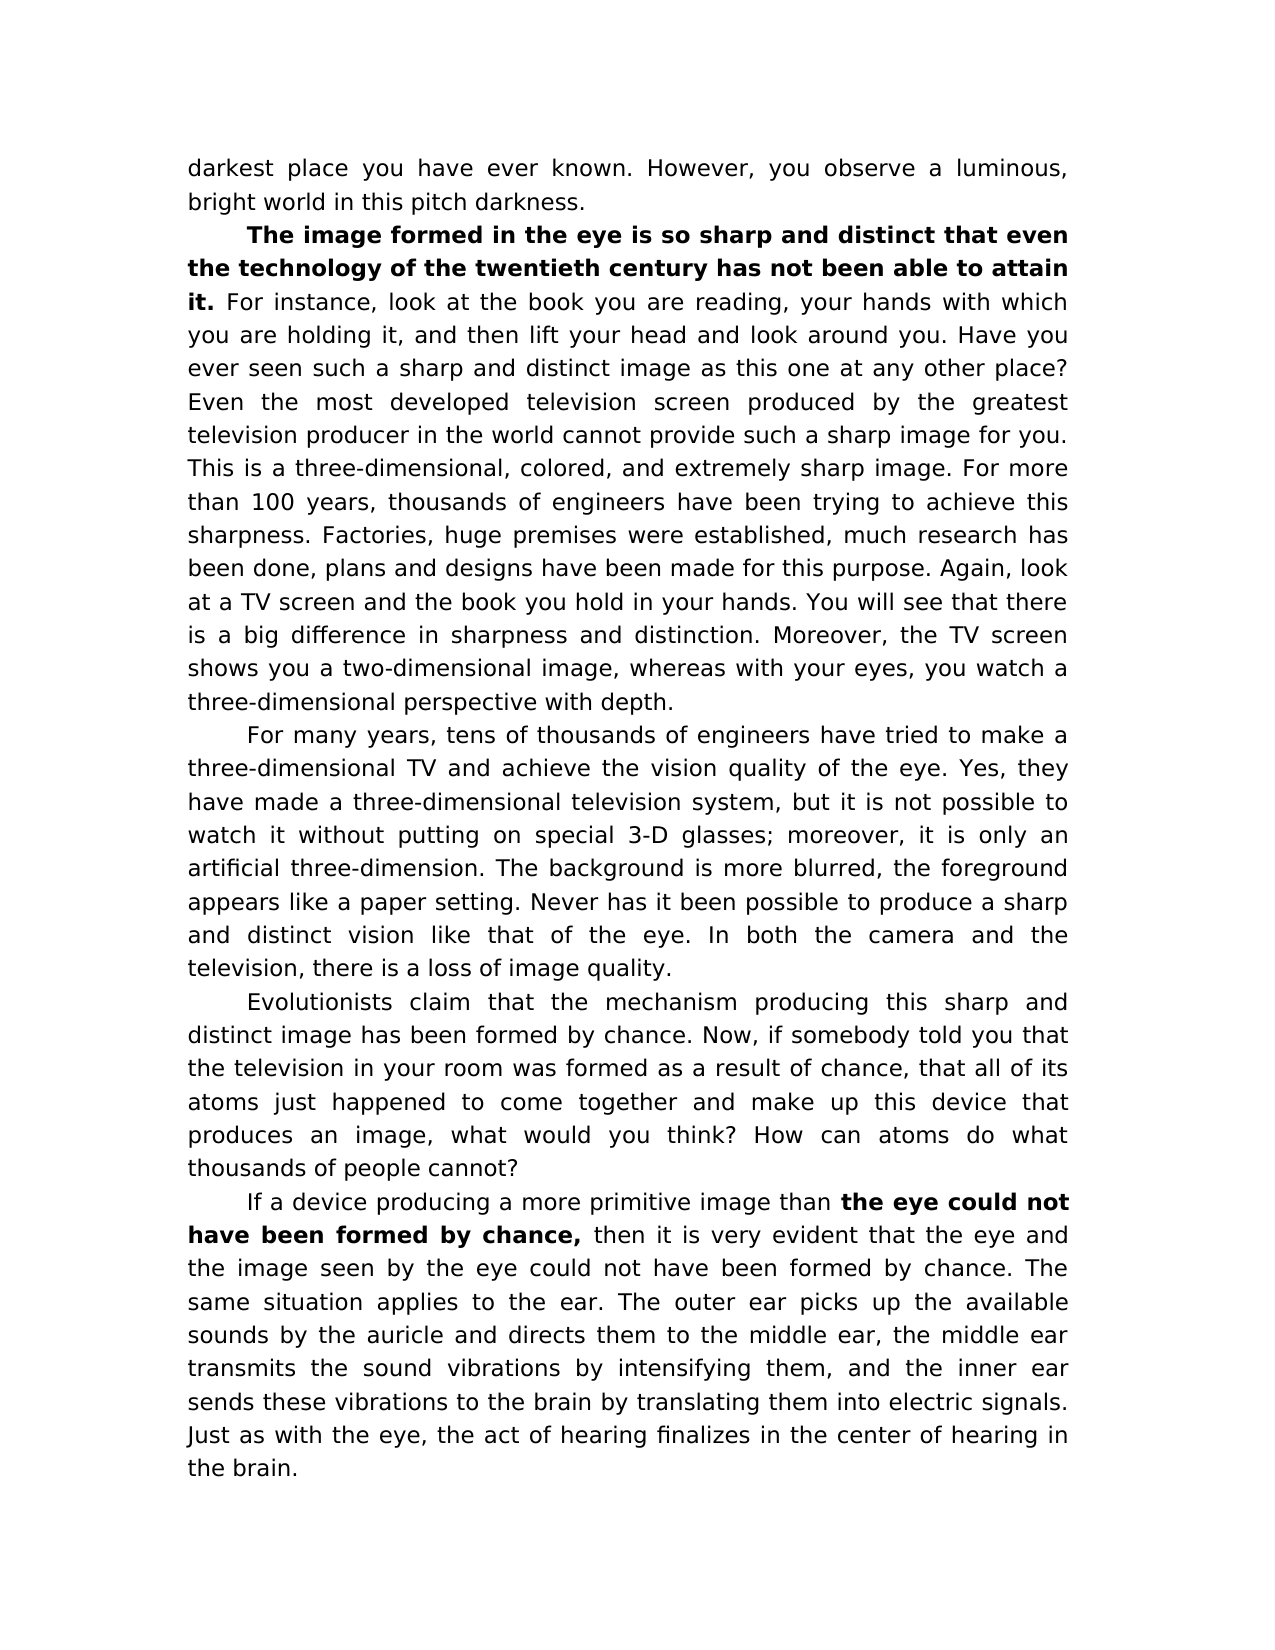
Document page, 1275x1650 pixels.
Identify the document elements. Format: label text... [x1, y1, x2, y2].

text If a device producing a more primitive image than the eye could not have been formed by chance, then it is very evident that the eye and the image seen by the eye could not have been formed by chance. The same situation applies to the ear. The outer ear picks up the available sounds by the auricle and directs them to the middle ear, the middle ear transmits the sound vibrations by intensifying them, and the inner ear sends these vibrations to the brain by translating them into electric signals. Just as with the eye, the act of hearing finalizes in the center of hearing in the brain. [187, 1183, 1070, 1483]
text The image formed in the eye is so sharp and distinct that even the technology of the twentieth century has not been able to attain it. For instance, look at the book you are reading, your hands with which you are holding it, and then lift your head and look around you. Have you ever seen such a sharp and distinct image as this one at any other place? Even the most developed television screen produced by the greatest television producer in the world cannot provide such a sharp image for you. This is a three-dimensional, colored, and extremely sharp image. For more than 100 years, thousands of engineers have been trying to achieve this sharpness. Factories, huge premises were established, much research has been done, plans and designs have been made for this purpose. Again, look at a TV screen and the book you hold in your hands. You will see that there is a big difference in sharpness and distinction. Moreover, the TV screen shows you a two-dimensional image, whereas with your eyes, you watch a three-dimensional perspective with depth. [187, 217, 1070, 717]
text For many years, tens of thousands of engineers have tried to make a three-dimensional TV and achieve the vision quality of the eye. Yes, they have made a three-dimensional television system, but it is not possible to watch it without putting on special 3-D glasses; moreover, it is only an artificial three-dimension. The background is more blurred, the foreground appears like a paper setting. Never has it been possible to produce a sharp and distinct vision like that of the eye. In both the camera and the television, there is a loss of image quality. [187, 717, 1070, 983]
text darkest place you have ever known. However, you observe a luminous, bright world in this pitch darkness. [187, 150, 1070, 217]
text Evolutionists claim that the mechanism producing this sharp and distinct image has been formed by chance. Now, if somebody told you that the television in your room was formed as a result of chance, that all of its atoms just happened to come together and make up this device that produces an image, what would you think? How can atoms do what thousands of people cannot? [187, 983, 1070, 1183]
